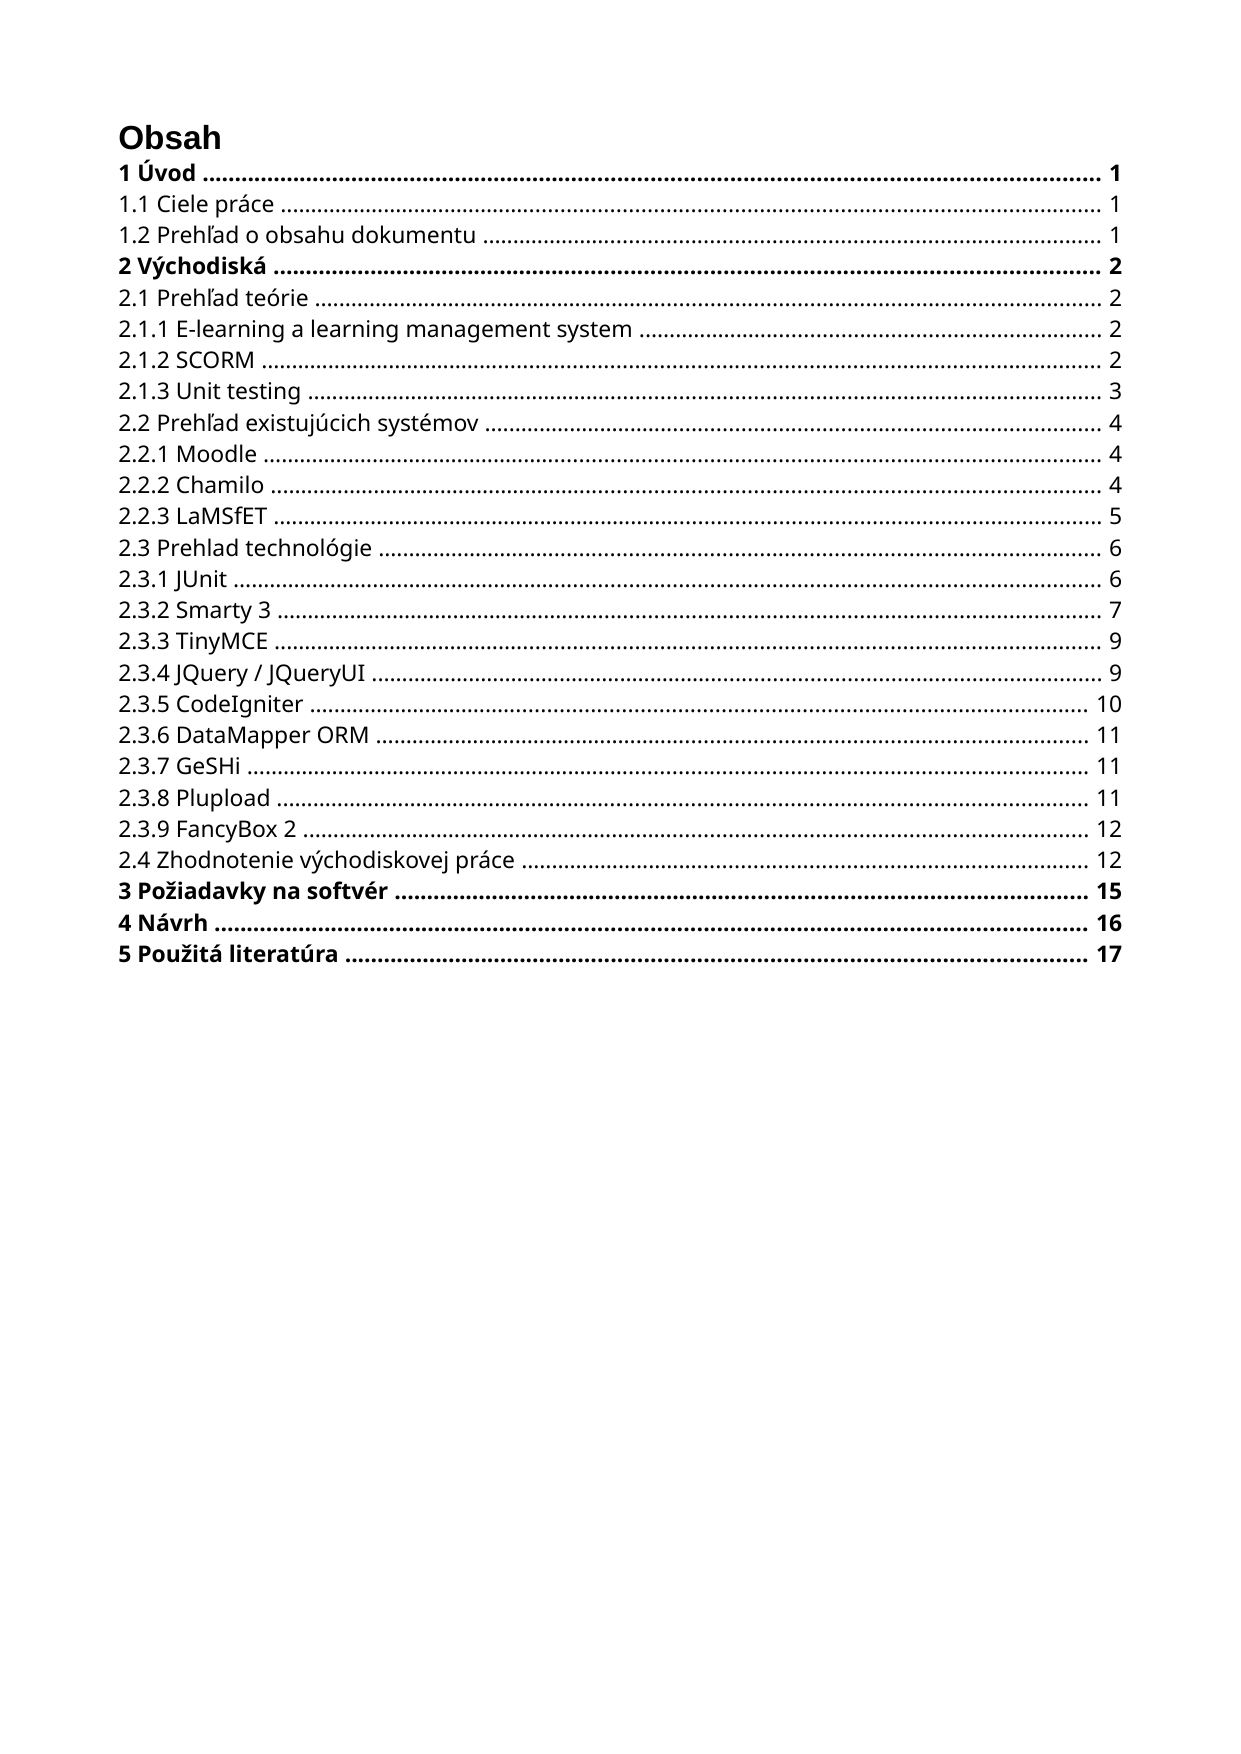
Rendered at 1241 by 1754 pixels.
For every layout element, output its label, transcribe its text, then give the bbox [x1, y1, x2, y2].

text 2.2 Prehľad existujúcich systémov 4 [118, 407, 1122, 438]
text 2.2.1 Moodle 4 [118, 438, 1122, 469]
text 1.2 Prehľad o obsahu dokumentu 1 [118, 219, 1122, 250]
text 1 Úvod 1 [118, 157, 1122, 188]
text 2.3.9 FancyBox 2 12 [118, 813, 1122, 844]
text 2.3.3 TinyMCE 9 [118, 625, 1122, 657]
text 4 Návrh 16 [118, 907, 1122, 938]
text 2 Východiská 2 [118, 250, 1122, 282]
text 2.2.2 Chamilo 4 [118, 469, 1122, 500]
text 5 Použitá literatúra 17 [118, 938, 1122, 969]
text 2.3.1 JUnit 6 [118, 563, 1122, 594]
text 2.3 Prehlad technológie 6 [118, 532, 1122, 563]
text 2.3.2 Smarty 3 7 [118, 594, 1122, 625]
text 2.3.6 DataMapper ORM 11 [118, 719, 1122, 750]
text 2.1.3 Unit testing 3 [118, 375, 1122, 407]
text 2.3.8 Plupload 11 [118, 782, 1122, 813]
text 2.1.2 SCORM 2 [118, 344, 1122, 375]
text 2.3.4 JQuery / JQueryUI 9 [118, 657, 1122, 688]
text 2.2.3 LaMSfET 5 [118, 500, 1122, 532]
text 2.3.5 CodeIgniter 10 [118, 688, 1122, 719]
subtitle Obsah [118, 118, 1122, 157]
text 1.1 Ciele práce 1 [118, 188, 1122, 219]
text 2.4 Zhodnotenie východiskovej práce 12 [118, 844, 1122, 875]
text 2.3.7 GeSHi 11 [118, 750, 1122, 782]
text 3 Požiadavky na softvér 15 [118, 875, 1122, 907]
text 2.1.1 E-learning a learning management system 2 [118, 313, 1122, 344]
text 2.1 Prehľad teórie 2 [118, 282, 1122, 313]
